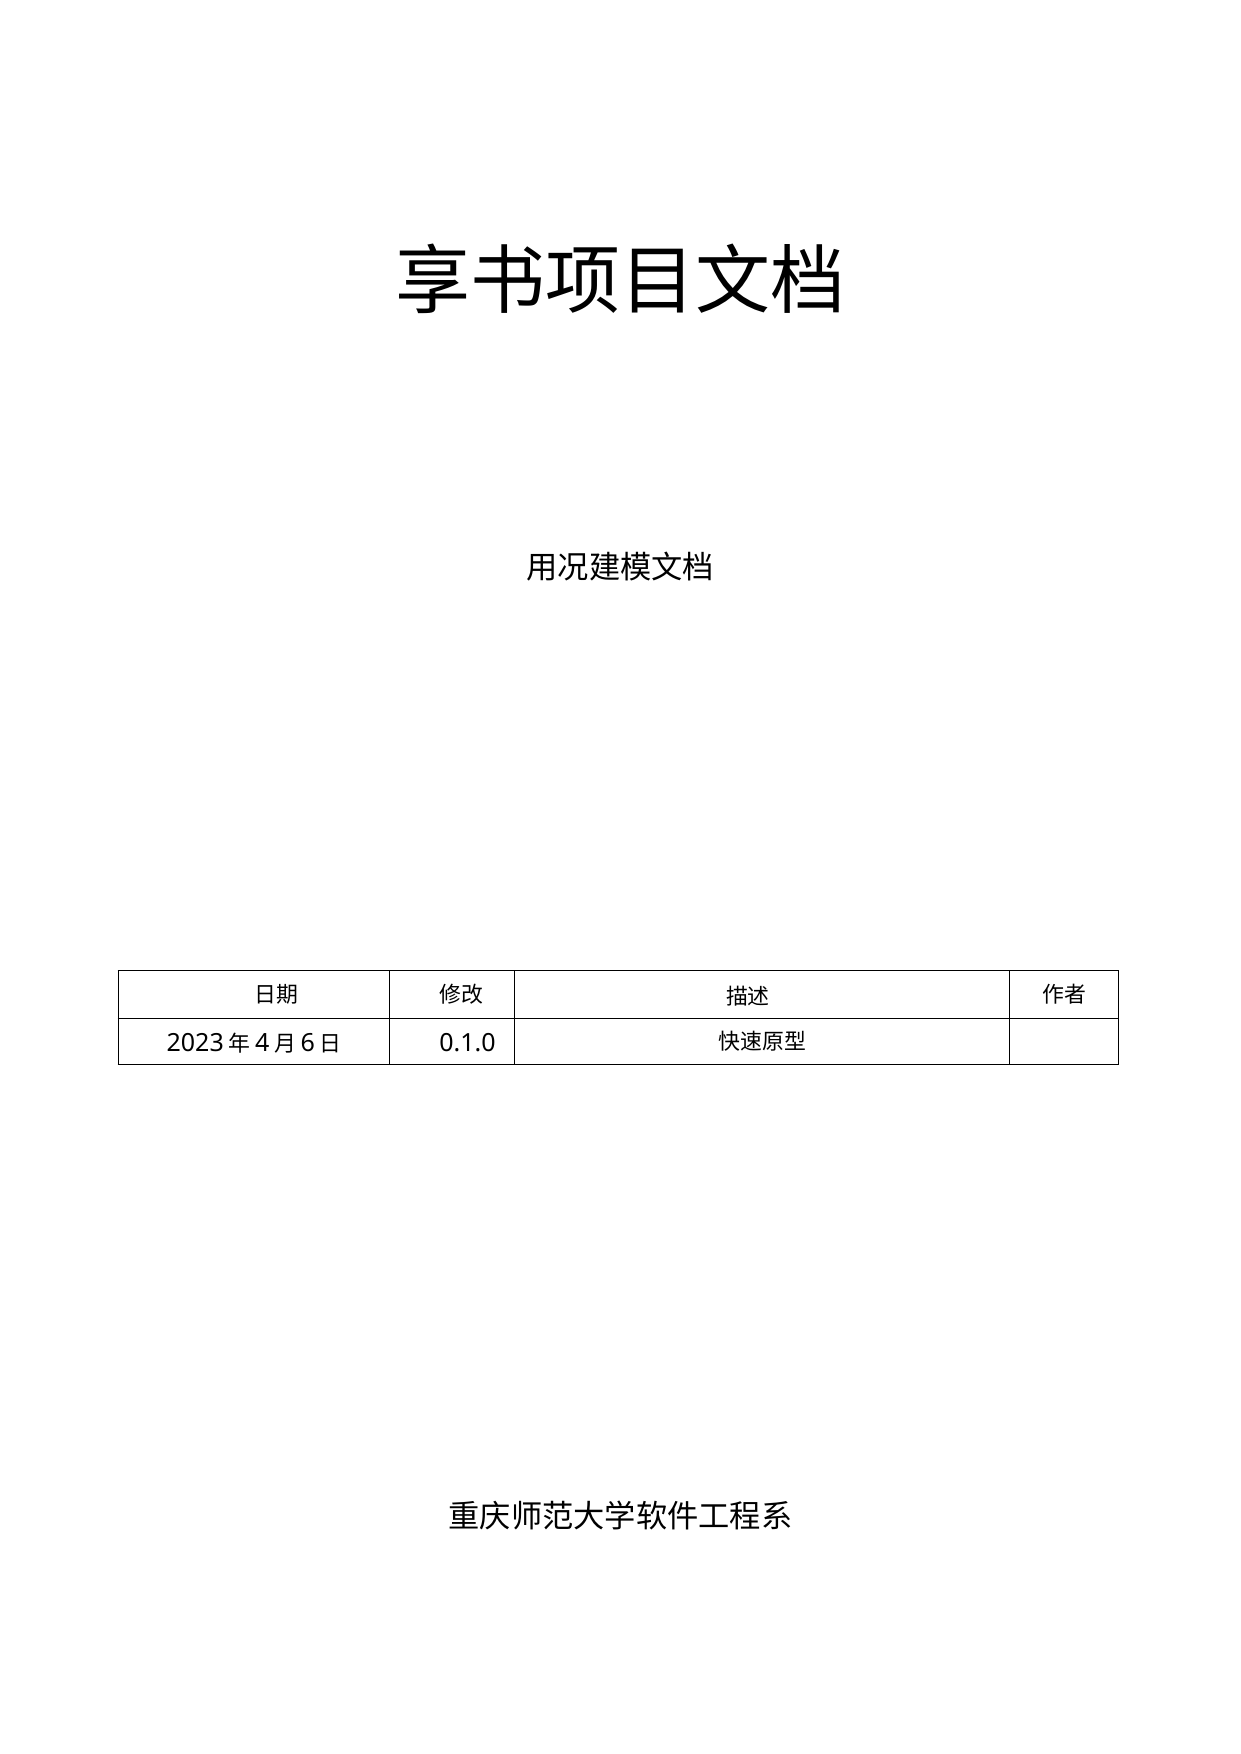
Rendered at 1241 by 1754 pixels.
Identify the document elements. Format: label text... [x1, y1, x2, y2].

text 享书项目文档 [118, 220, 1122, 329]
table_header 作者 [1010, 971, 1118, 1017]
text 重庆师范大学软件工程系 [118, 1491, 1122, 1537]
table_cell 快速原型 [515, 1019, 1009, 1064]
table_cell 2023年4月6日 [119, 1019, 389, 1064]
table_header 描述 [515, 971, 1009, 1017]
table_cell 0.1.0 [390, 1019, 514, 1064]
table_cell [1010, 1019, 1118, 1064]
text 用况建模文档 [118, 542, 1122, 587]
table_header 日期 [119, 971, 389, 1017]
table_header 修改 [390, 971, 514, 1017]
